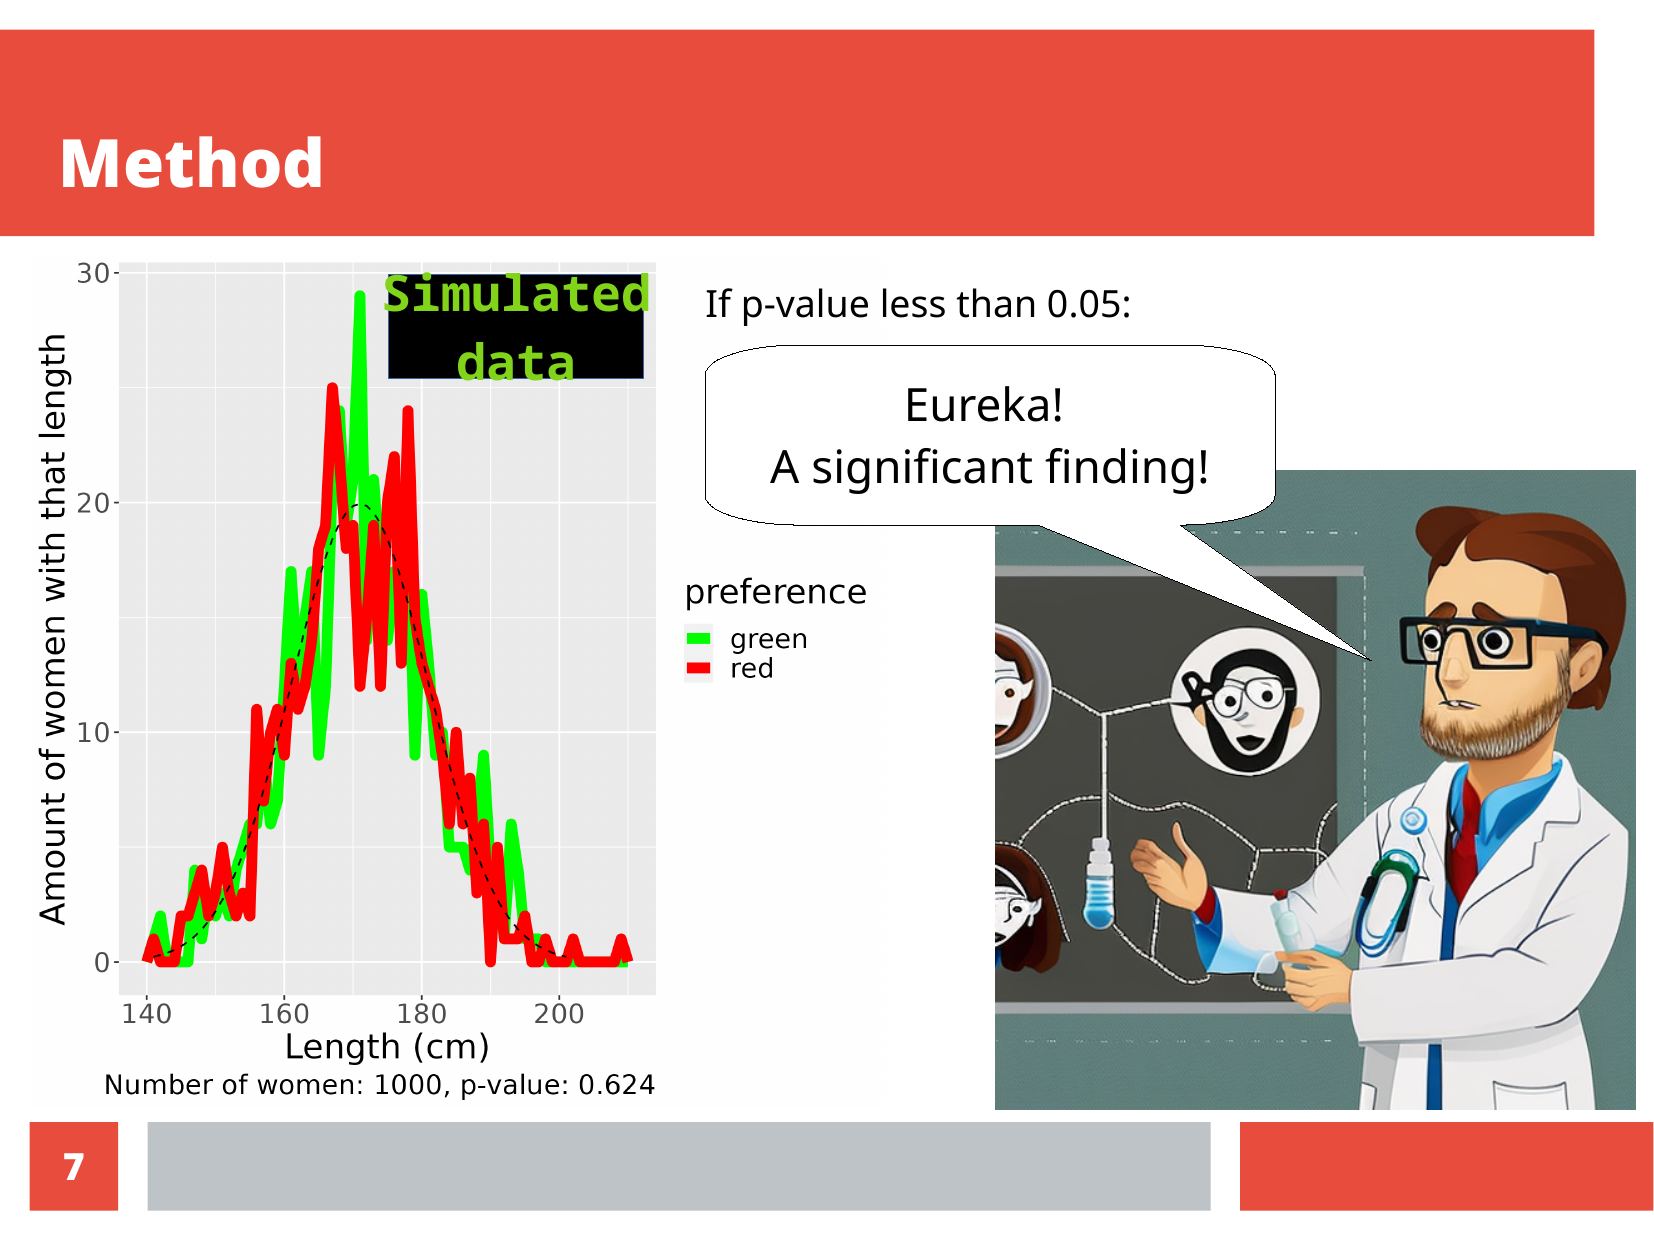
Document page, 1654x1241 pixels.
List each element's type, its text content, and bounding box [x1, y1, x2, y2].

text_box If p-value less than 0.05: [690, 270, 1186, 329]
text_box Simulated data [388, 274, 644, 379]
picture [995, 470, 1636, 1111]
picture [30, 253, 886, 1109]
title Method [59, 59, 1595, 207]
text_box Eureka! A significant finding! [705, 345, 1372, 661]
